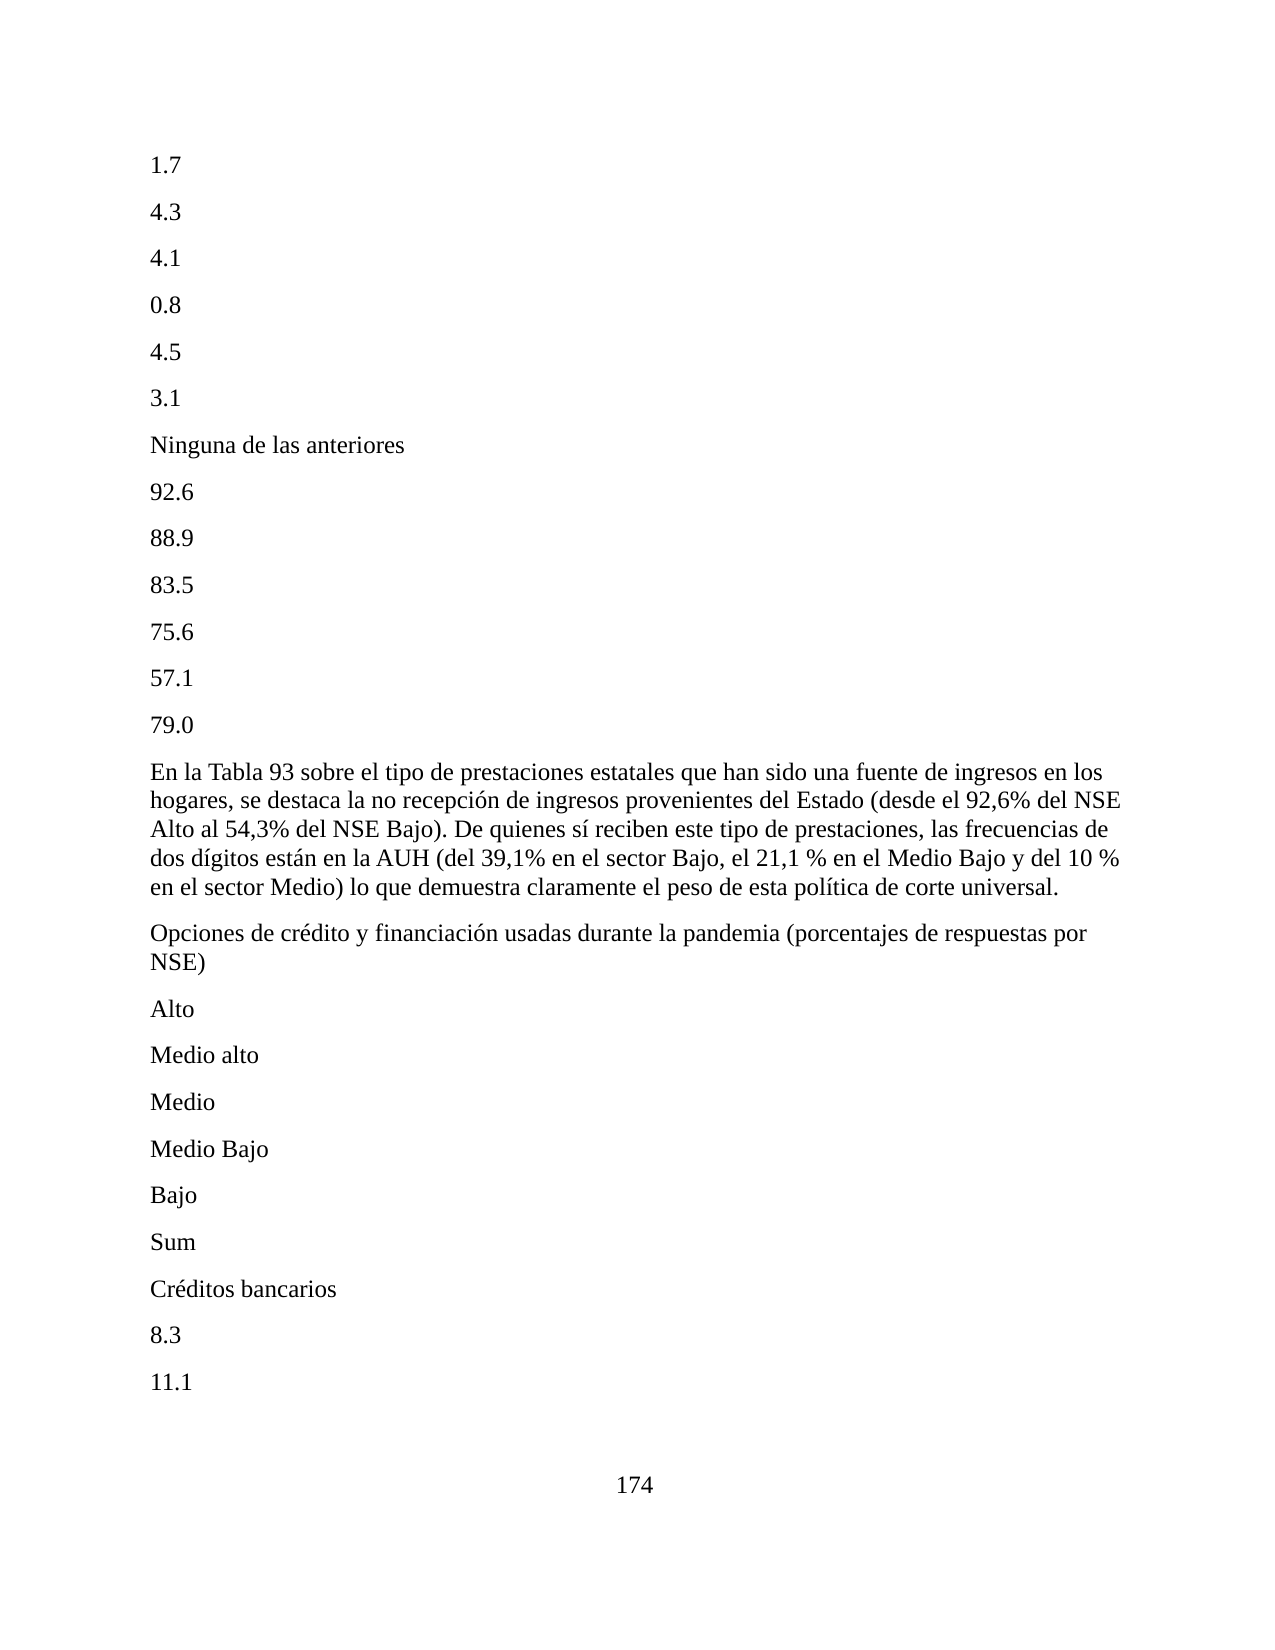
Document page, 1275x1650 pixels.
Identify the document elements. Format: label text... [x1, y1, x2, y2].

text 1.7 [150, 150, 1125, 179]
text Ninguna de las anteriores [150, 430, 1125, 459]
text 8.3 [150, 1320, 1125, 1349]
text 0.8 [150, 290, 1125, 319]
text Medio [150, 1087, 1125, 1116]
text 4.1 [150, 243, 1125, 272]
text Alto [150, 994, 1125, 1022]
text Créditos bancarios [150, 1274, 1125, 1302]
text En la Tabla 93 sobre el tipo de prestaciones estatales que han sido una fuente de ingresos en los hogares, se destaca la no recepción de ingresos provenientes del Estado (desde el 92,6% del NSE Alto al 54,3% del NSE Bajo). De quienes sí reciben este tipo de prestaciones, las frecuencias de dos dígitos están en la AUH (del 39,1% en el sector Bajo, el 21,1 % en el Medio Bajo y del 10 % en el sector Medio) lo que demuestra claramente el peso de esta política de corte universal. [150, 757, 1125, 900]
text 88.9 [150, 523, 1125, 552]
text 83.5 [150, 570, 1125, 599]
text 57.1 [150, 663, 1125, 692]
text 75.6 [150, 617, 1125, 645]
text Opciones de crédito y financiación usadas durante la pandemia (porcentajes de respuestas por NSE) [150, 918, 1125, 976]
text 4.3 [150, 197, 1125, 225]
text Sum [150, 1227, 1125, 1256]
text Bajo [150, 1180, 1125, 1209]
text 4.5 [150, 337, 1125, 365]
text 92.6 [150, 477, 1125, 505]
text 79.0 [150, 710, 1125, 739]
text 3.1 [150, 383, 1125, 412]
text 11.1 [150, 1367, 1125, 1396]
text Medio alto [150, 1040, 1125, 1069]
text Medio Bajo [150, 1134, 1125, 1162]
